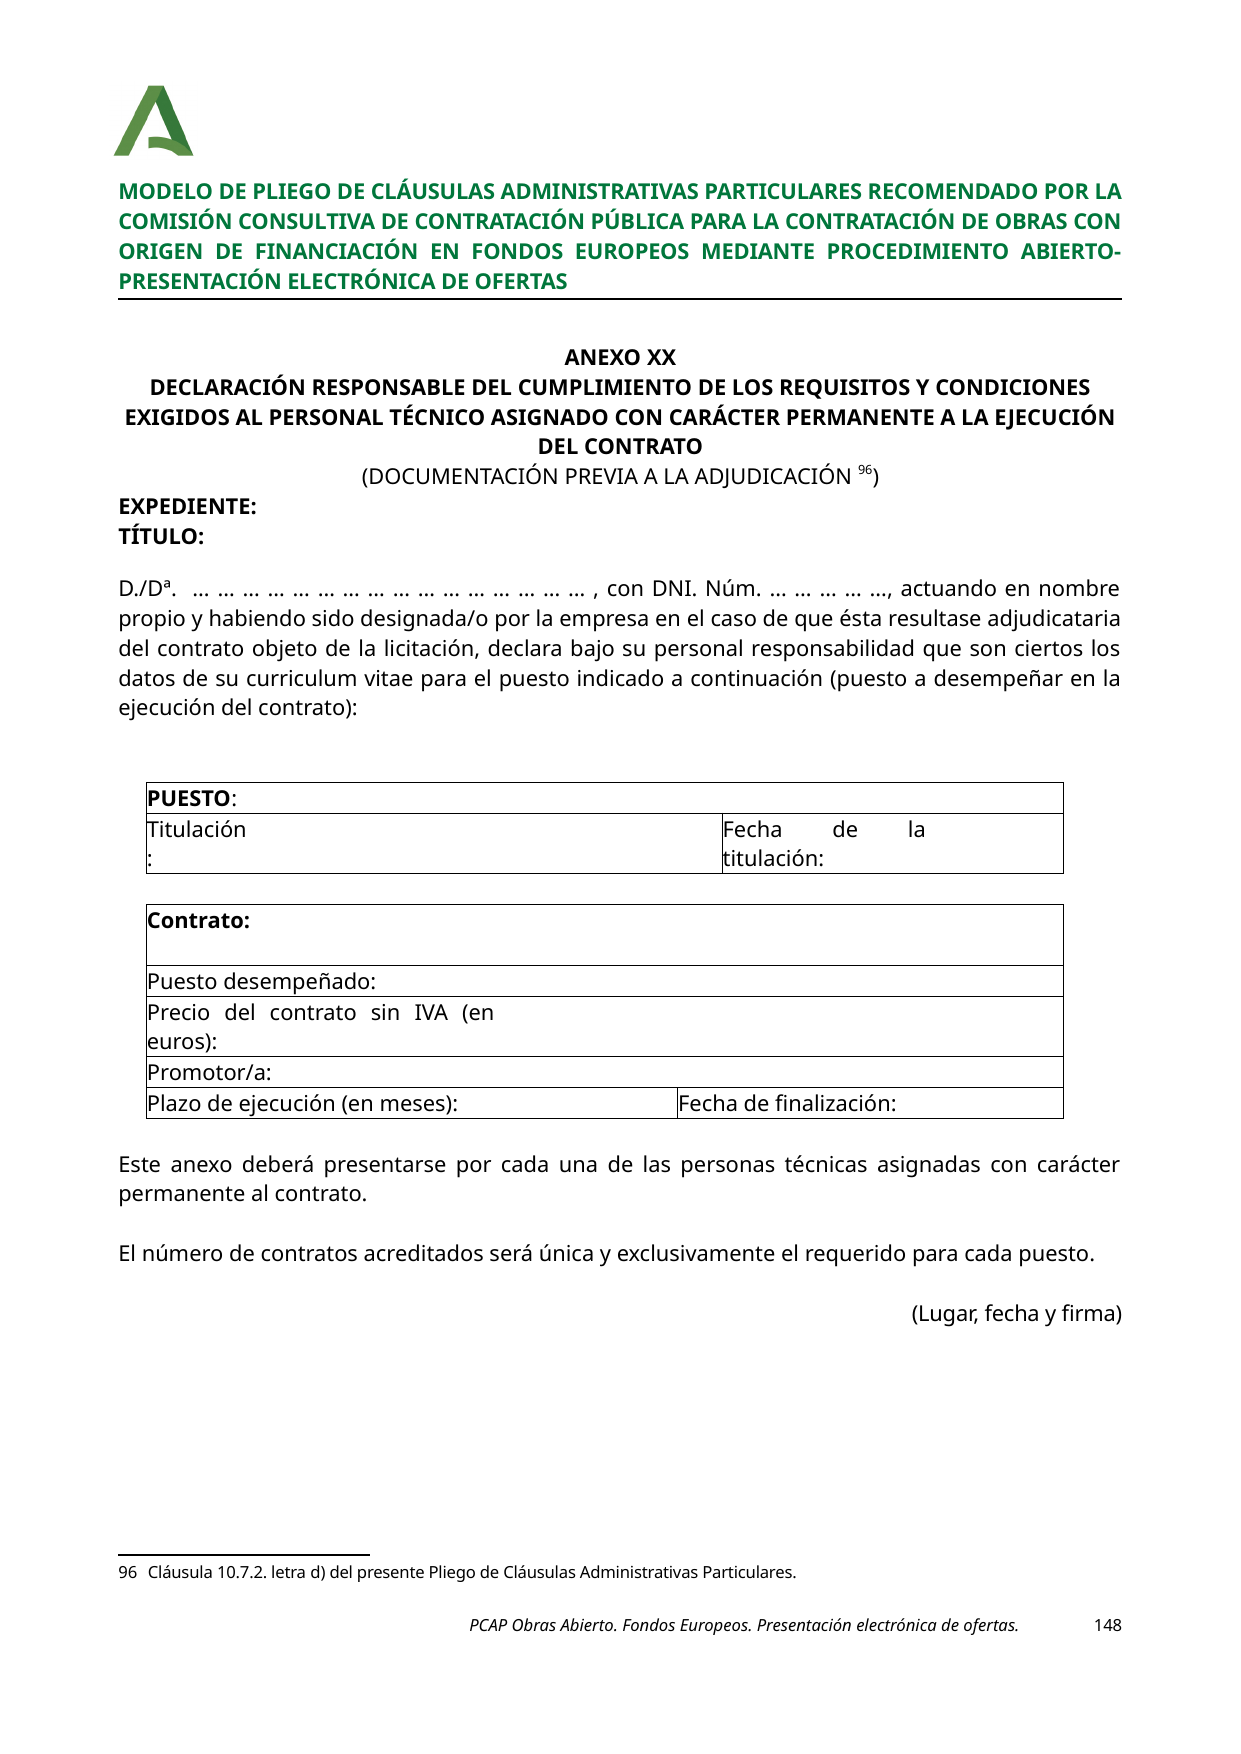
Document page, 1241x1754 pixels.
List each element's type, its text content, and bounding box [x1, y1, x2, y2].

text EXPEDIENTE: [118, 491, 1122, 521]
table_cell Contrato: [147, 905, 495, 965]
table_cell [495, 1088, 677, 1118]
text (DOCUMENTACIÓN PREVIA A LA ADJUDICACIÓN ) [118, 461, 1122, 491]
table_cell Promotor/a: [147, 1057, 495, 1087]
table_cell [926, 1088, 1063, 1118]
text El número de contratos acreditados será única y exclusivamente el requerido para cada puesto. [118, 1238, 1122, 1268]
table_cell Puesto desempeñado: [147, 966, 495, 996]
table_cell Titulación: [147, 814, 251, 873]
text DECLARACIÓN RESPONSABLE DEL CUMPLIMIENTO DE LOS REQUISITOS Y CONDICIONES EXIGIDOS AL PERSONAL TÉCNICO ASIGNADO CON CARÁCTER PERMANENTE A LA EJECUCIÓN DEL CONTRATO [118, 372, 1122, 461]
text (Lugar, fecha y firma) [118, 1298, 1122, 1329]
text ANEXO XX [118, 342, 1122, 372]
table_cell Precio del contrato sin IVA (en euros): [147, 997, 495, 1056]
table_header [251, 783, 1063, 813]
table_cell Fecha de la titulación: [723, 814, 926, 873]
text Este anexo deberá presentarse por cada una de las personas técnicas asignadas con carácter permanente al contrato. [118, 1149, 1122, 1208]
text D./Dª. … … … … … … … … … … … … … … … … , con DNI. Núm. … … … … …, actuando en nombre propio y habiendo sido designada/o por la empresa en el caso de que ésta resultase adjudicataria del contrato objeto de la licitación, declara bajo su personal responsabilidad que son ciertos los datos de su curriculum vitae para el puesto indicado a continuación (puesto a desempeñar en la ejecución del contrato): [118, 573, 1122, 722]
table_cell [495, 905, 1063, 965]
table_cell [495, 997, 1063, 1056]
text TÍTULO: [118, 521, 1122, 551]
table_cell [495, 1057, 1063, 1087]
table_cell [926, 814, 1063, 873]
picture [109, 81, 198, 160]
table_cell Plazo de ejecución (en meses): [147, 1088, 495, 1118]
table_cell Fecha de finalización: [678, 1088, 926, 1118]
table_header PUESTO: [147, 783, 251, 813]
table_cell [147, 874, 1064, 904]
text Cláusula 10.7.2. letra d) del presente Pliego de Cláusulas Administrativas Particulares. [118, 1561, 1122, 1584]
table_cell [251, 814, 722, 873]
text MODELO DE PLIEGO DE CLÁUSULAS ADMINISTRATIVAS PARTICULARES RECOMENDADO POR LA COMISIÓN CONSULTIVA DE CONTRATACIÓN PÚBLICA PARA LA CONTRATACIÓN DE OBRAS CON ORIGEN DE FINANCIACIÓN EN FONDOS EUROPEOS MEDIANTE PROCEDIMIENTO ABIERTO- PRESENTACIÓN ELECTRÓNICA DE OFERTAS [118, 176, 1122, 298]
table_cell [495, 966, 1063, 996]
